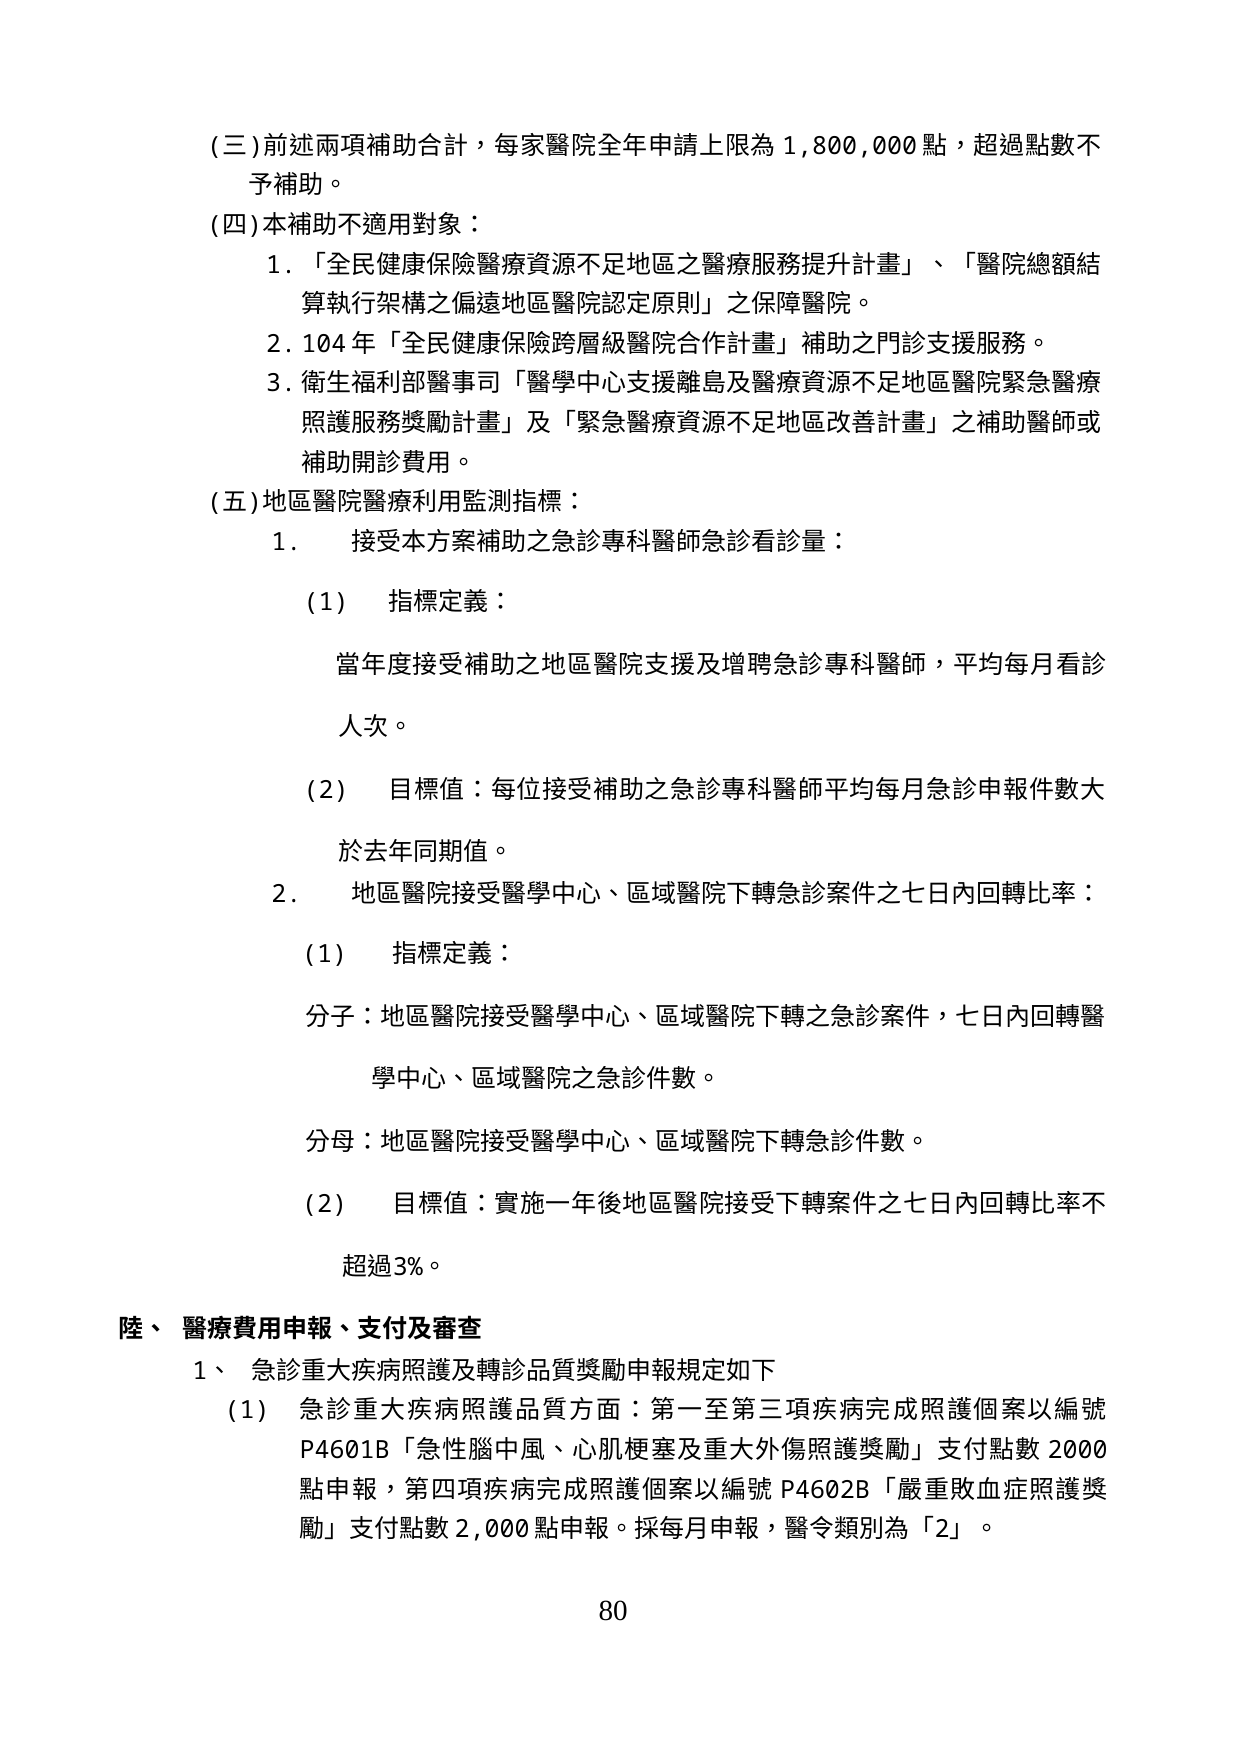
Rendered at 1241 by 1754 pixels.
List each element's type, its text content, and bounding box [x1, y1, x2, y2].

text (五)地區醫院醫療利用監測指標： [207, 479, 1102, 518]
list 急診重大疾病照護及轉診品質獎勵申報規定如下 [192, 1348, 1107, 1387]
list 104年「全民健康保險跨層級醫院合作計畫」補助之門診支援服務。 [266, 321, 1102, 360]
list 衛生福利部醫事司「醫學中心支援離島及醫療資源不足地區醫院緊急醫療照護服務獎勵計畫」及「緊急醫療資源不足地區改善計畫」之補助醫師或補助開診費用。 [266, 360, 1102, 479]
list 指標定義： [303, 558, 1107, 621]
text 分母：地區醫院接受醫學中心、區域醫院下轉急診件數。 [305, 1098, 1107, 1160]
list 地區醫院接受醫學中心、區域醫院下轉急診案件之七日內回轉比率： [271, 871, 1102, 910]
list 接受本方案補助之急診專科醫師急診看診量： [271, 518, 1102, 558]
list 醫療費用申報、支付及審查 [118, 1285, 1107, 1348]
text 分子：地區醫院接受醫學中心、區域醫院下轉之急診案件，七日內回轉醫學中心、區域醫院之急診件數。 [305, 973, 1107, 1098]
list 急診重大疾病照護品質方面：第一至第三項疾病完成照護個案以編號P4601B「急性腦中風、心肌梗塞及重大外傷照護獎勵」支付點數2000點申報，第四項疾病完成照護個案以編號P4602B「嚴重敗血症照護獎勵」支付點數2,000點申報。採每月申報，醫令類別為「2」。 [224, 1387, 1107, 1546]
text (四)本補助不適用對象： [207, 202, 1102, 241]
list 目標值：每位接受補助之急診專科醫師平均每月急診申報件數大於去年同期值。 [303, 746, 1107, 871]
list 「全民健康保險醫療資源不足地區之醫療服務提升計畫」、「醫院總額結算執行架構之偏遠地區醫院認定原則」之保障醫院。 [266, 241, 1102, 321]
text (三)前述兩項補助合計，每家醫院全年申請上限為1,800,000點，超過點數不予補助。 [207, 123, 1102, 202]
list 目標值：實施一年後地區醫院接受下轉案件之七日內回轉比率不超過3%。 [302, 1160, 1107, 1285]
list 指標定義： [302, 910, 1107, 973]
text 當年度接受補助之地區醫院支援及增聘急診專科醫師，平均每月看診人次。 [303, 621, 1107, 746]
